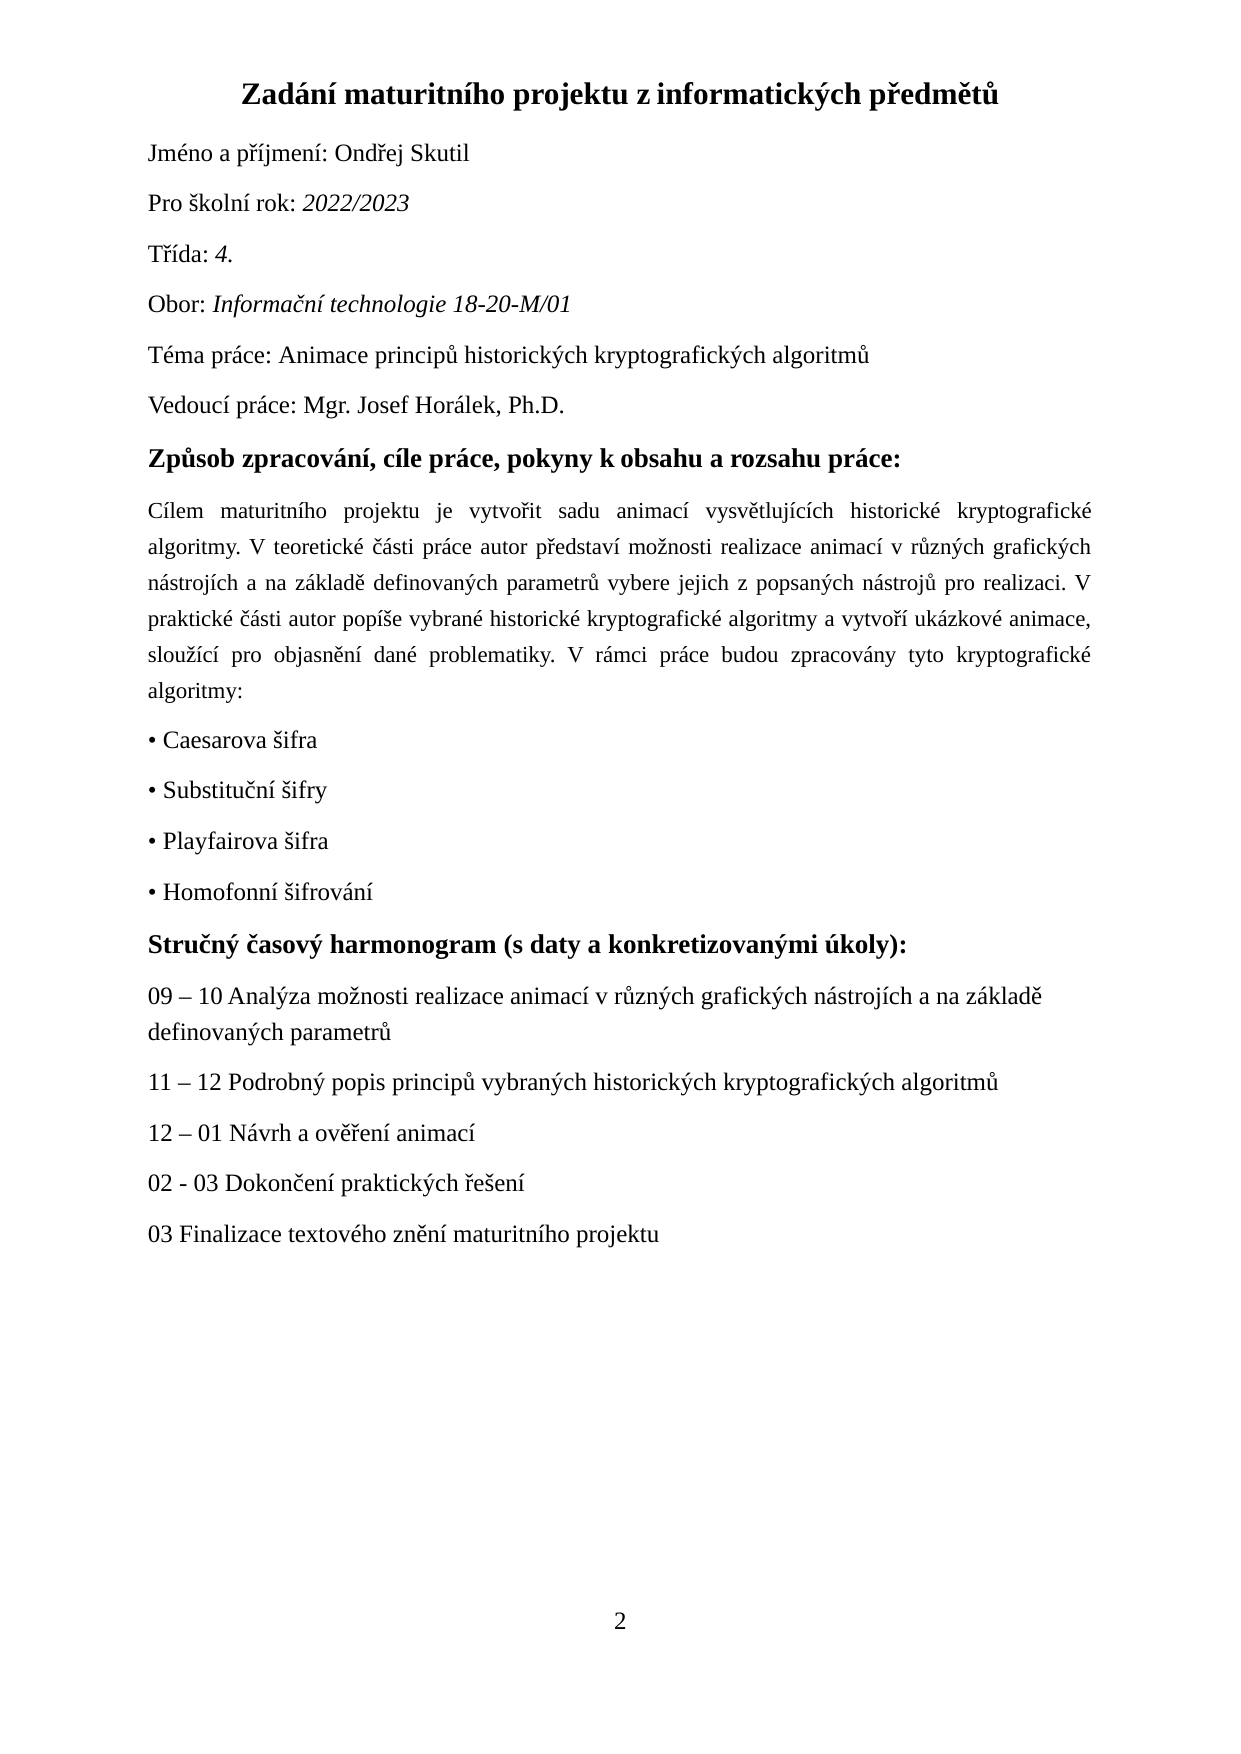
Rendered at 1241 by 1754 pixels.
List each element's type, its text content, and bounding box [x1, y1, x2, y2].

text 03 Finalizace textového znění maturitního projektu [148, 1212, 1093, 1247]
text Obor: Informační technologie 18-20-M/01 [148, 282, 1093, 318]
text Třída: 4. [148, 232, 1093, 268]
text 02 - 03 Dokončení praktických řešení [148, 1161, 1093, 1197]
text • Homofonní šifrování [148, 869, 1093, 905]
text • Caesarova šifra [148, 718, 1093, 754]
text Cílem maturitního projektu je vytvořit sadu animací vysvětlujících historické kryptografické algoritmy. V teoretické části práce autor představí možnosti realizace animací v různých grafických nástrojích a na základě definovaných parametrů vybere jejich z popsaných nástrojů pro realizaci. V praktické části autor popíše vybrané historické kryptografické algoritmy a vytvoří ukázkové animace, sloužící pro objasnění dané problematiky. V rámci práce budou zpracovány tyto kryptografické algoritmy: [148, 488, 1093, 703]
text Zadání maturitního projektu z informatických předmětů [148, 75, 1093, 111]
text Pro školní rok: 2022/2023 [148, 181, 1093, 217]
text • Substituční šifry [148, 768, 1093, 804]
text Téma práce: Animace principů historických kryptografických algoritmů [148, 333, 1093, 369]
text 12 – 01 Návrh a ověření animací [148, 1111, 1093, 1146]
text Jméno a příjmení: Ondřej Skutil [148, 131, 1093, 167]
text Způsob zpracování, cíle práce, pokyny k obsahu a rozsahu práce: [148, 434, 1093, 473]
text 11 – 12 Podrobný popis principů vybraných historických kryptografických algoritmů [148, 1060, 1093, 1096]
text Vedoucí práce: Mgr. Josef Horálek, Ph.D. [148, 383, 1093, 419]
text Stručný časový harmonogram (s daty a konkretizovanými úkoly): [148, 920, 1093, 959]
text 09 – 10 Analýza možnosti realizace animací v různých grafických nástrojích a na základě definovaných parametrů [148, 973, 1093, 1045]
text • Playfairova šifra [148, 819, 1093, 855]
